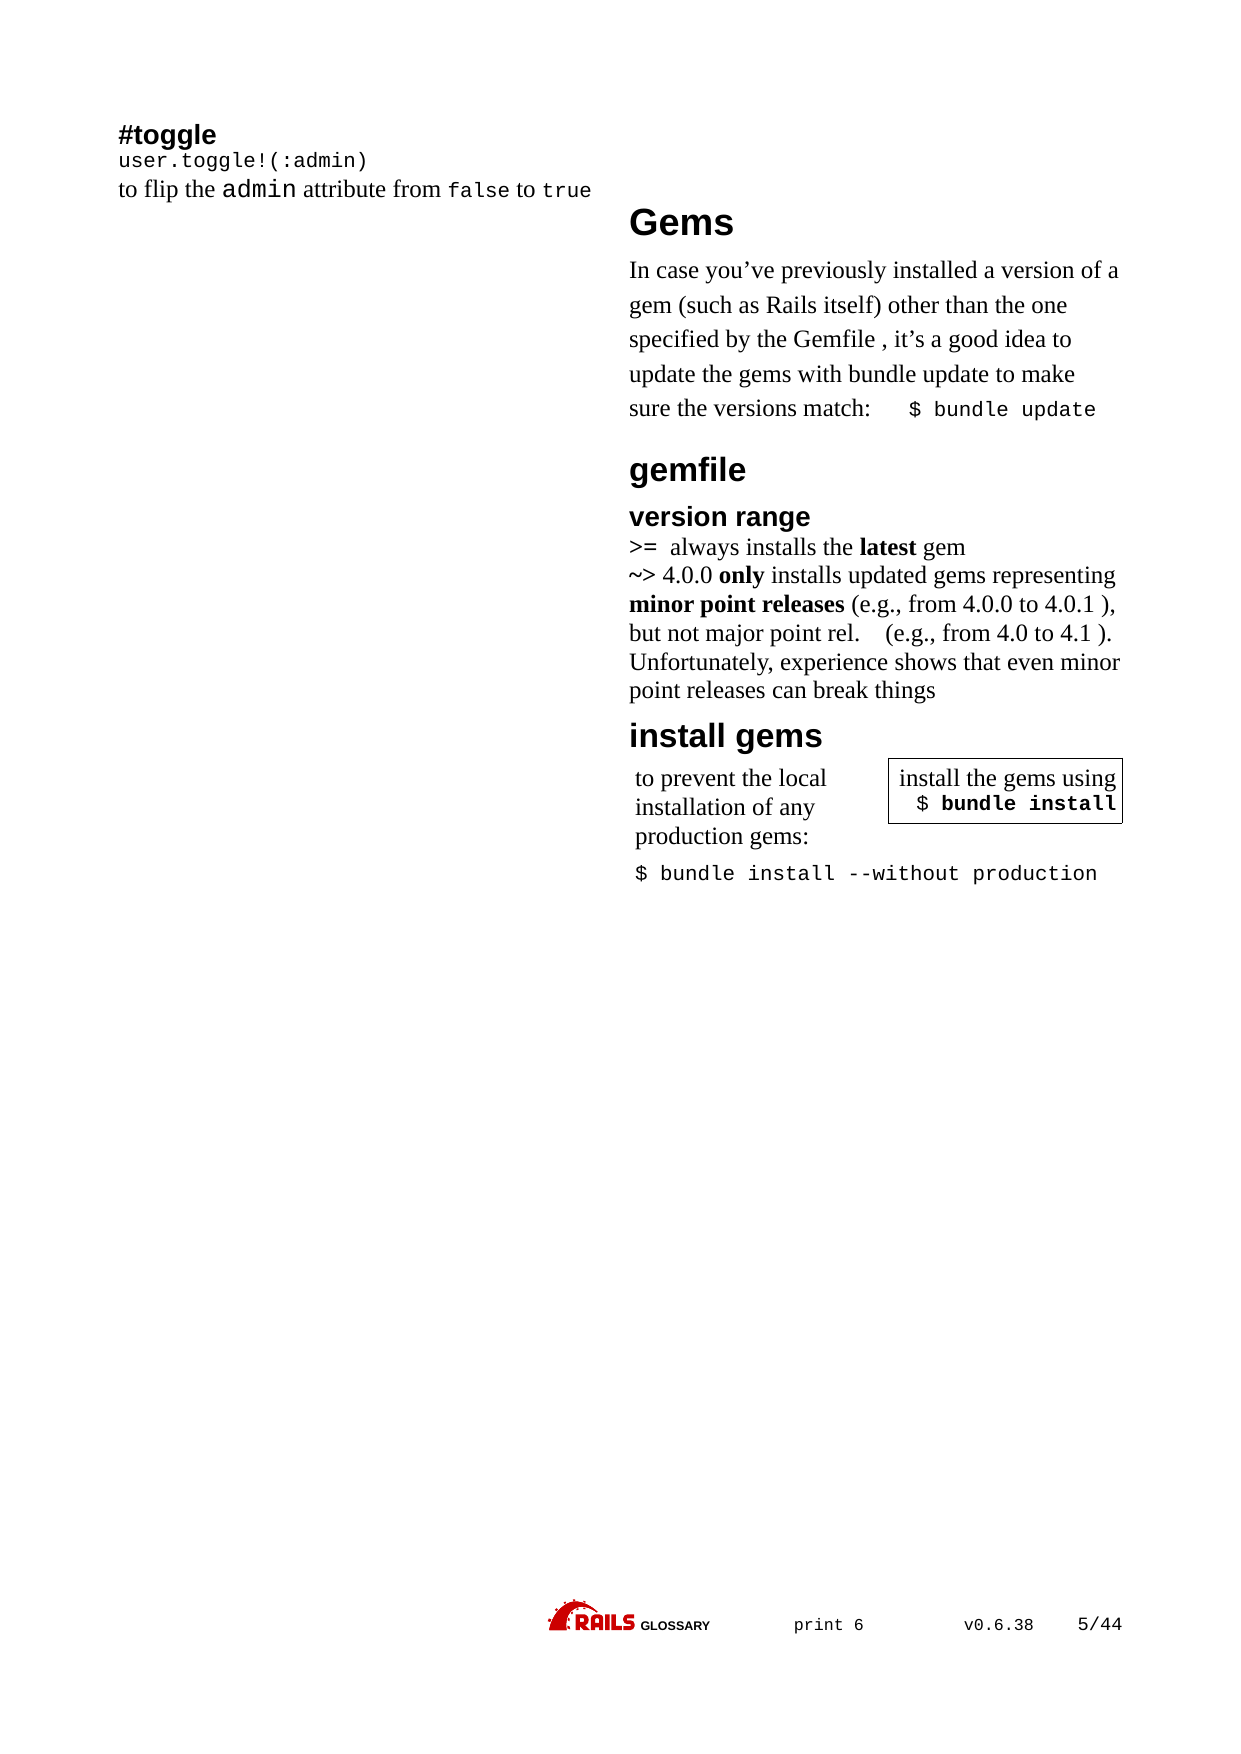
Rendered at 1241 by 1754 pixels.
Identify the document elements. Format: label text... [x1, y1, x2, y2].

subtitle Gems [629, 199, 1122, 243]
table_header to prevent the local installation of any production gems: [629, 758, 888, 858]
subtitle #toggle [118, 118, 611, 150]
text ~> 4.0.0 only installs updated gems representing minor point releases (e.g., from 4.0.0 to 4.0.1 ), but not major point rel. (e.g., from 4.0 to 4.1 ). Unfortunately, experience shows that even minor point releases can break things [629, 561, 1122, 704]
table_cell $ bundle install --without production [629, 858, 1122, 893]
table_header install the gems using $ bundle install [889, 759, 1122, 822]
text >= always installs the latest gem [629, 532, 1122, 561]
subtitle install gems [629, 716, 1122, 755]
text to flip the admin attribute from false to true [118, 174, 611, 204]
subtitle gemfile [629, 449, 1122, 488]
text user.toggle!(:admin) [118, 150, 611, 174]
text In case you’ve previously installed a version of a gem (such as Rails itself) other than the one specified by the Gemfile , it’s a good idea to update the gems with bundle update to make sure the versions match: $ bundle update [629, 256, 1122, 423]
subtitle version range [629, 500, 1122, 532]
table_cell [889, 824, 1122, 858]
